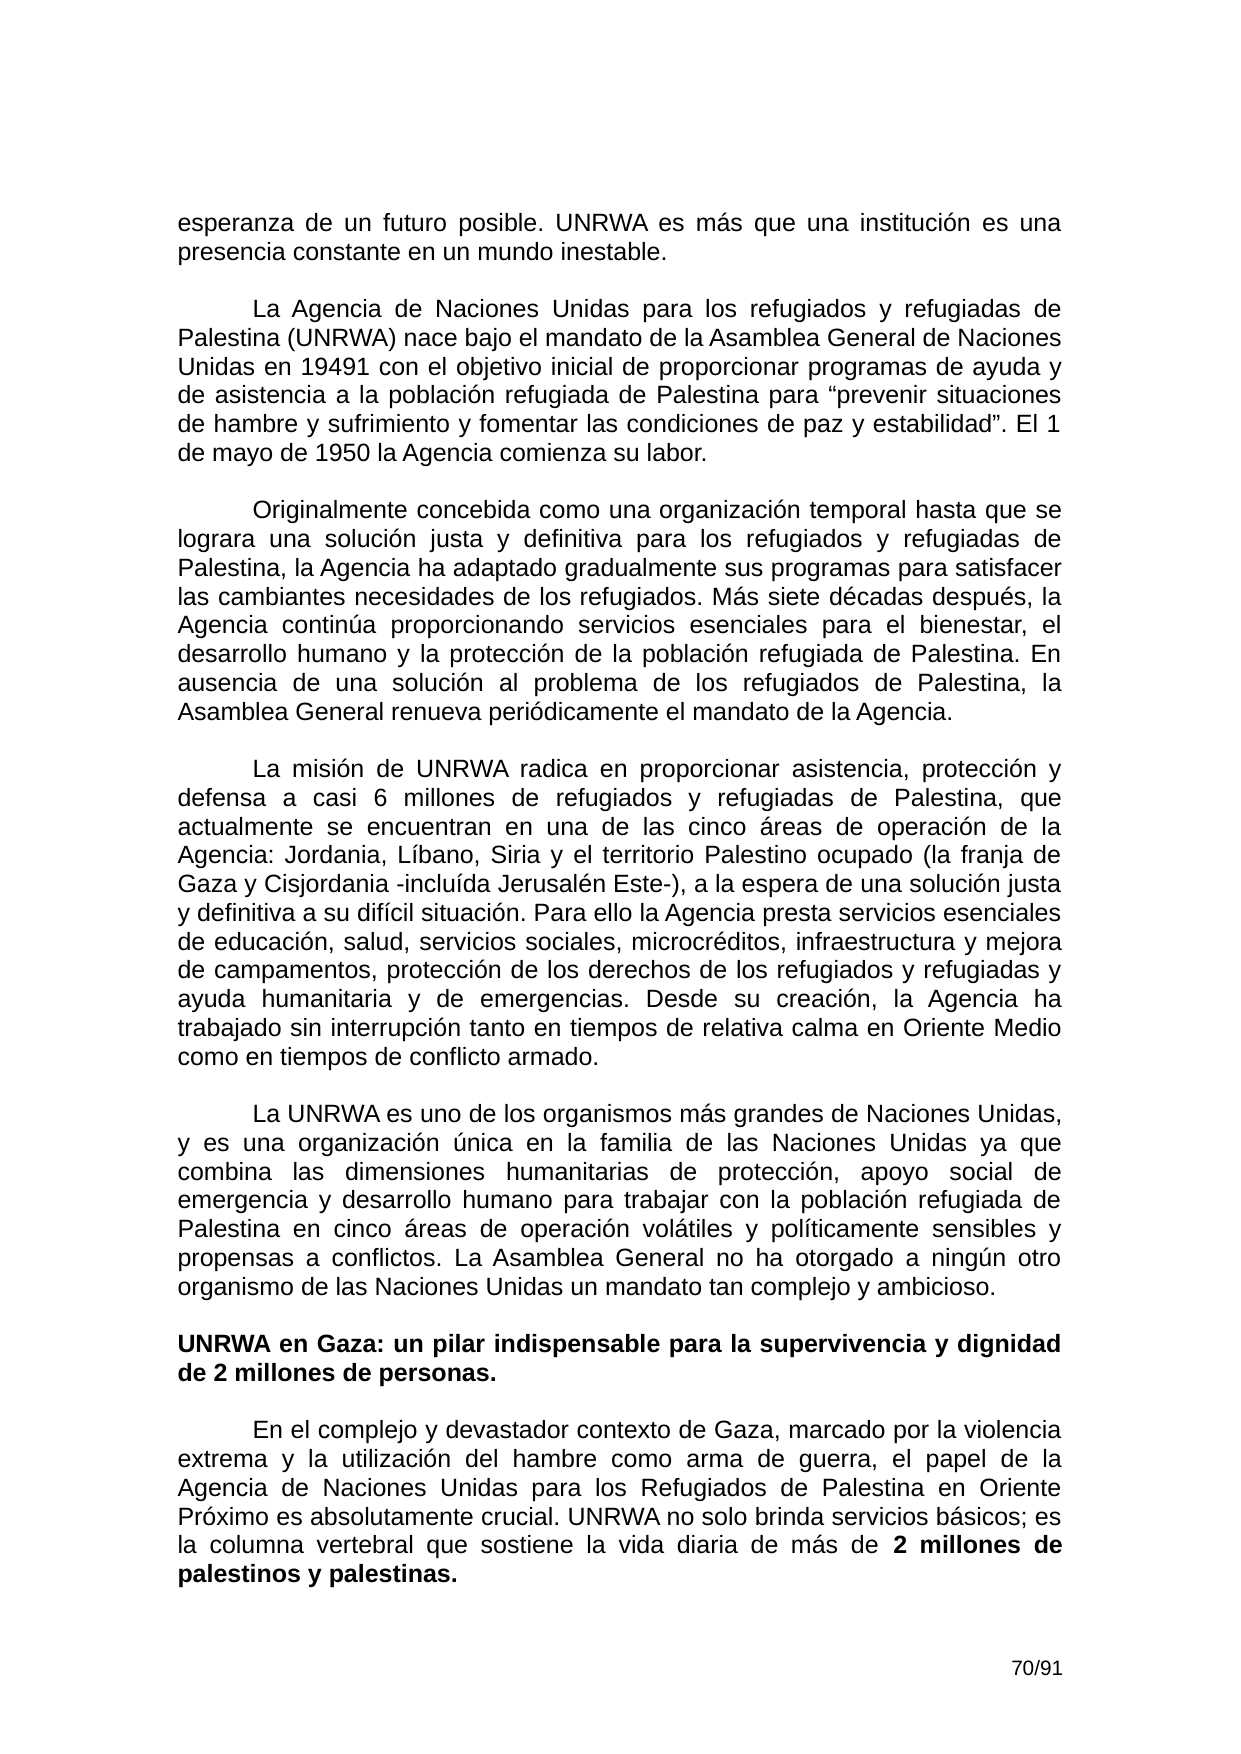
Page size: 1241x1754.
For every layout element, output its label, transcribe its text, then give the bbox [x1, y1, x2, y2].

text esperanza de un futuro posible. UNRWA es más que una institución es una presencia constante en un mundo inestable. [177, 208, 1063, 265]
text La misión de UNRWA radica en proporcionar asistencia, protección y defensa a casi 6 millones de refugiados y refugiadas de Palestina, que actualmente se encuentran en una de las cinco áreas de operación de la Agencia: Jordania, Líbano, Siria y el territorio Palestino ocupado (la franja de Gaza y Cisjordania -incluída Jerusalén Este-), a la espera de una solución justa y definitiva a su difícil situación. Para ello la Agencia presta servicios esenciales de educación, salud, servicios sociales, microcréditos, infraestructura y mejora de campamentos, protección de los derechos de los refugiados y refugiadas y ayuda humanitaria y de emergencias. Desde su creación, la Agencia ha trabajado sin interrupción tanto en tiempos de relativa calma en Oriente Medio como en tiempos de conflicto armado. [177, 754, 1063, 1070]
text En el complejo y devastador contexto de Gaza, marcado por la violencia extrema y la utilización del hambre como arma de guerra, el papel de la Agencia de Naciones Unidas para los Refugiados de Palestina en Oriente Próximo es absolutamente crucial. UNRWA no solo brinda servicios básicos; es la columna vertebral que sostiene la vida diaria de más de 2 millones de palestinos y palestinas. [177, 1415, 1063, 1588]
text Originalmente concebida como una organización temporal hasta que se lograra una solución justa y definitiva para los refugiados y refugiadas de Palestina, la Agencia ha adaptado gradualmente sus programas para satisfacer las cambiantes necesidades de los refugiados. Más siete décadas después, la Agencia continúa proporcionando servicios esenciales para el bienestar, el desarrollo humano y la protección de la población refugiada de Palestina. En ausencia de una solución al problema de los refugiados de Palestina, la Asamblea General renueva periódicamente el mandato de la Agencia. [177, 495, 1063, 725]
text La Agencia de Naciones Unidas para los refugiados y refugiadas de Palestina (UNRWA) nace bajo el mandato de la Asamblea General de Naciones Unidas en 19491 con el objetivo inicial de proporcionar programas de ayuda y de asistencia a la población refugiada de Palestina para “prevenir situaciones de hambre y sufrimiento y fomentar las condiciones de paz y estabilidad”. El 1 de mayo de 1950 la Agencia comienza su labor. [177, 294, 1063, 467]
text UNRWA en Gaza: un pilar indispensable para la supervivencia y dignidad de 2 millones de personas. [177, 1329, 1063, 1387]
text La UNRWA es uno de los organismos más grandes de Naciones Unidas, y es una organización única en la familia de las Naciones Unidas ya que combina las dimensiones humanitarias de protección, apoyo social de emergencia y desarrollo humano para trabajar con la población refugiada de Palestina en cinco áreas de operación volátiles y políticamente sensibles y propensas a conflictos. La Asamblea General no ha otorgado a ningún otro organismo de las Naciones Unidas un mandato tan complejo y ambicioso. [177, 1099, 1063, 1300]
